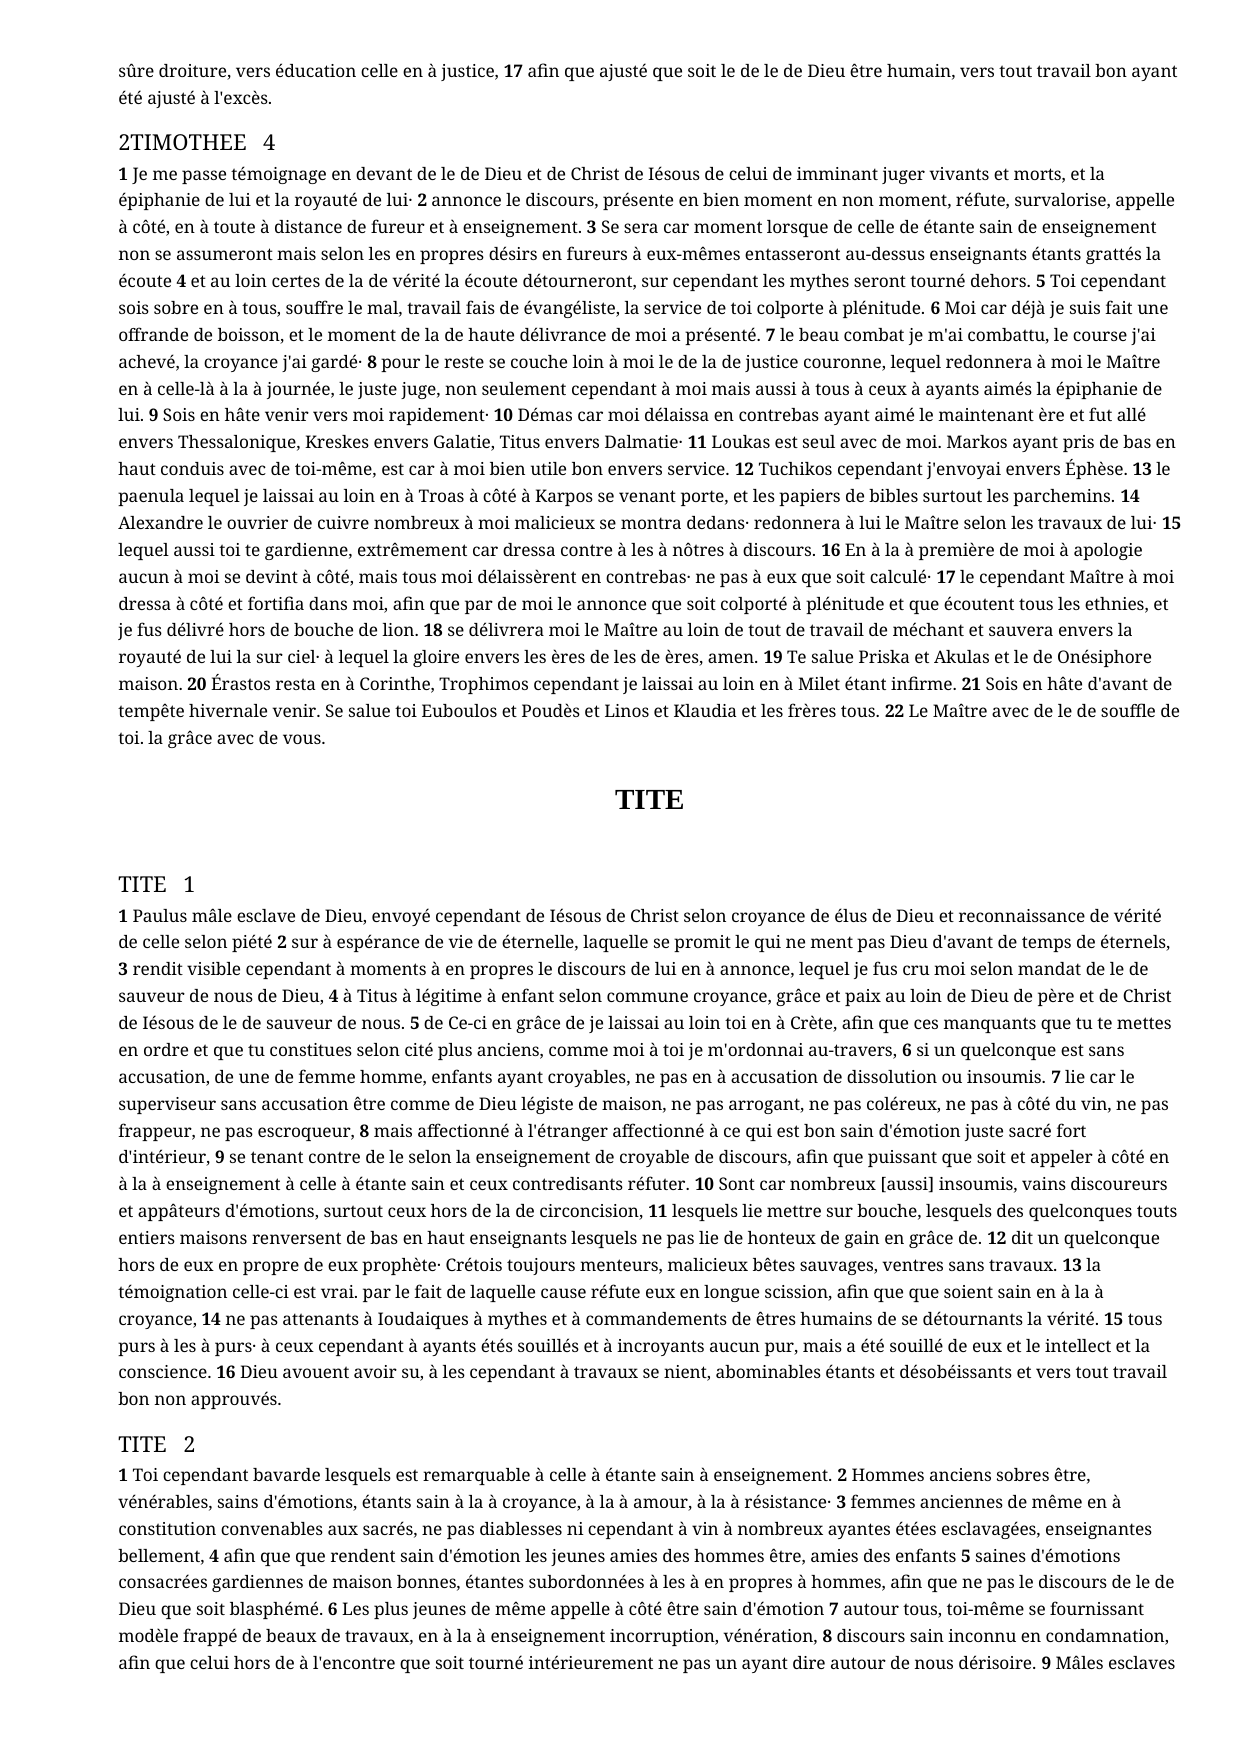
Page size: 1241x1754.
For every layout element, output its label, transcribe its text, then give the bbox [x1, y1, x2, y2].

text TITE 2 [118, 1429, 1181, 1459]
text 1 Je me passe témoignage en devant de le de Dieu et de Christ de Iésous de celui de imminant juger vivants et morts, et la épiphanie de lui et la royauté de lui· 2 annonce le discours, présente en bien moment en non moment, réfute, survalorise, appelle à côté, en à toute à distance de fureur et à enseignement. 3 Se sera car moment lorsque de celle de étante sain de enseignement non se assumeront mais selon les en propres désirs en fureurs à eux-mêmes entasseront au-dessus enseignants étants grattés la écoute 4 et au loin certes de la de vérité la écoute détourneront, sur cependant les mythes seront tourné dehors. 5 Toi cependant sois sobre en à tous, souffre le mal, travail fais de évangéliste, la service de toi colporte à plénitude. 6 Moi car déjà je suis fait une offrande de boisson, et le moment de la de haute délivrance de moi a présenté. 7 le beau combat je m'ai combattu, le course j'ai achevé, la croyance j'ai gardé· 8 pour le reste se couche loin à moi le de la de justice couronne, lequel redonnera à moi le Maître en à celle-là à la à journée, le juste juge, non seulement cependant à moi mais aussi à tous à ceux à ayants aimés la épiphanie de lui. 9 Sois en hâte venir vers moi rapidement· 10 Démas car moi délaissa en contrebas ayant aimé le maintenant ère et fut allé envers Thessalonique, Kreskes envers Galatie, Titus envers Dalmatie· 11 Loukas est seul avec de moi. Markos ayant pris de bas en haut conduis avec de toi-même, est car à moi bien utile bon envers service. 12 Tuchikos cependant j'envoyai envers Éphèse. 13 le paenula lequel je laissai au loin en à Troas à côté à Karpos se venant porte, et les papiers de bibles surtout les parchemins. 14 Alexandre le ouvrier de cuivre nombreux à moi malicieux se montra dedans· redonnera à lui le Maître selon les travaux de lui· 15 lequel aussi toi te gardienne, extrêmement car dressa contre à les à nôtres à discours. 16 En à la à première de moi à apologie aucun à moi se devint à côté, mais tous moi délaissèrent en contrebas· ne pas à eux que soit calculé· 17 le cependant Maître à moi dressa à côté et fortifia dans moi, afin que par de moi le annonce que soit colporté à plénitude et que écoutent tous les ethnies, et je fus délivré hors de bouche de lion. 18 se délivrera moi le Maître au loin de tout de travail de méchant et sauvera envers la royauté de lui la sur ciel· à lequel la gloire envers les ères de les de ères, amen. 19 Te salue Priska et Akulas et le de Onésiphore maison. 20 Érastos resta en à Corinthe, Trophimos cependant je laissai au loin en à Milet étant infirme. 21 Sois en hâte d'avant de tempête hivernale venir. Se salue toi Euboulos et Poudès et Linos et Klaudia et les frères tous. 22 Le Maître avec de le de souffle de toi. la grâce avec de vous. [118, 162, 1181, 749]
text 1 Paulus mâle esclave de Dieu, envoyé cependant de Iésous de Christ selon croyance de élus de Dieu et reconnaissance de vérité de celle selon piété 2 sur à espérance de vie de éternelle, laquelle se promit le qui ne ment pas Dieu d'avant de temps de éternels, 3 rendit visible cependant à moments à en propres le discours de lui en à annonce, lequel je fus cru moi selon mandat de le de sauveur de nous de Dieu, 4 à Titus à légitime à enfant selon commune croyance, grâce et paix au loin de Dieu de père et de Christ de Iésous de le de sauveur de nous. 5 de Ce-ci en grâce de je laissai au loin toi en à Crète, afin que ces manquants que tu te mettes en ordre et que tu constitues selon cité plus anciens, comme moi à toi je m'ordonnai au-travers, 6 si un quelconque est sans accusation, de une de femme homme, enfants ayant croyables, ne pas en à accusation de dissolution ou insoumis. 7 lie car le superviseur sans accusation être comme de Dieu légiste de maison, ne pas arrogant, ne pas coléreux, ne pas à côté du vin, ne pas frappeur, ne pas escroqueur, 8 mais affectionné à l'étranger affectionné à ce qui est bon sain d'émotion juste sacré fort d'intérieur, 9 se tenant contre de le selon la enseignement de croyable de discours, afin que puissant que soit et appeler à côté en à la à enseignement à celle à étante sain et ceux contredisants réfuter. 10 Sont car nombreux [aussi] insoumis, vains discoureurs et appâteurs d'émotions, surtout ceux hors de la de circoncision, 11 lesquels lie mettre sur bouche, lesquels des quelconques touts entiers maisons renversent de bas en haut enseignants lesquels ne pas lie de honteux de gain en grâce de. 12 dit un quelconque hors de eux en propre de eux prophète· Crétois toujours menteurs, malicieux bêtes sauvages, ventres sans travaux. 13 la témoignation celle-ci est vrai. par le fait de laquelle cause réfute eux en longue scission, afin que que soient sain en à la à croyance, 14 ne pas attenants à Ioudaiques à mythes et à commandements de êtres humains de se détournants la vérité. 15 tous purs à les à purs· à ceux cependant à ayants étés souillés et à incroyants aucun pur, mais a été souillé de eux et le intellect et la conscience. 16 Dieu avouent avoir su, à les cependant à travaux se nient, abominables étants et désobéissants et vers tout travail bon non approuvés. [118, 904, 1181, 1411]
text 1 Toi cependant bavarde lesquels est remarquable à celle à étante sain à enseignement. 2 Hommes anciens sobres être, vénérables, sains d'émotions, étants sain à la à croyance, à la à amour, à la à résistance· 3 femmes anciennes de même en à constitution convenables aux sacrés, ne pas diablesses ni cependant à vin à nombreux ayantes étées esclavagées, enseignantes bellement, 4 afin que que rendent sain d'émotion les jeunes amies des hommes être, amies des enfants 5 saines d'émotions consacrées gardiennes de maison bonnes, étantes subordonnées à les à en propres à hommes, afin que ne pas le discours de le de Dieu que soit blasphémé. 6 Les plus jeunes de même appelle à côté être sain d'émotion 7 autour tous, toi-même se fournissant modèle frappé de beaux de travaux, en à la à enseignement incorruption, vénération, 8 discours sain inconnu en condamnation, afin que celui hors de à l'encontre que soit tourné intérieurement ne pas un ayant dire autour de nous dérisoire. 9 Mâles esclaves [118, 1463, 1181, 1674]
subtitle TITE [118, 782, 1181, 816]
text TITE 1 [118, 869, 1181, 899]
text sûre droiture, vers éducation celle en à justice, 17 afin que ajusté que soit le de le de Dieu être humain, vers tout travail bon ayant été ajusté à l'excès. [118, 59, 1181, 109]
text 2TIMOTHEE 4 [118, 127, 1181, 157]
